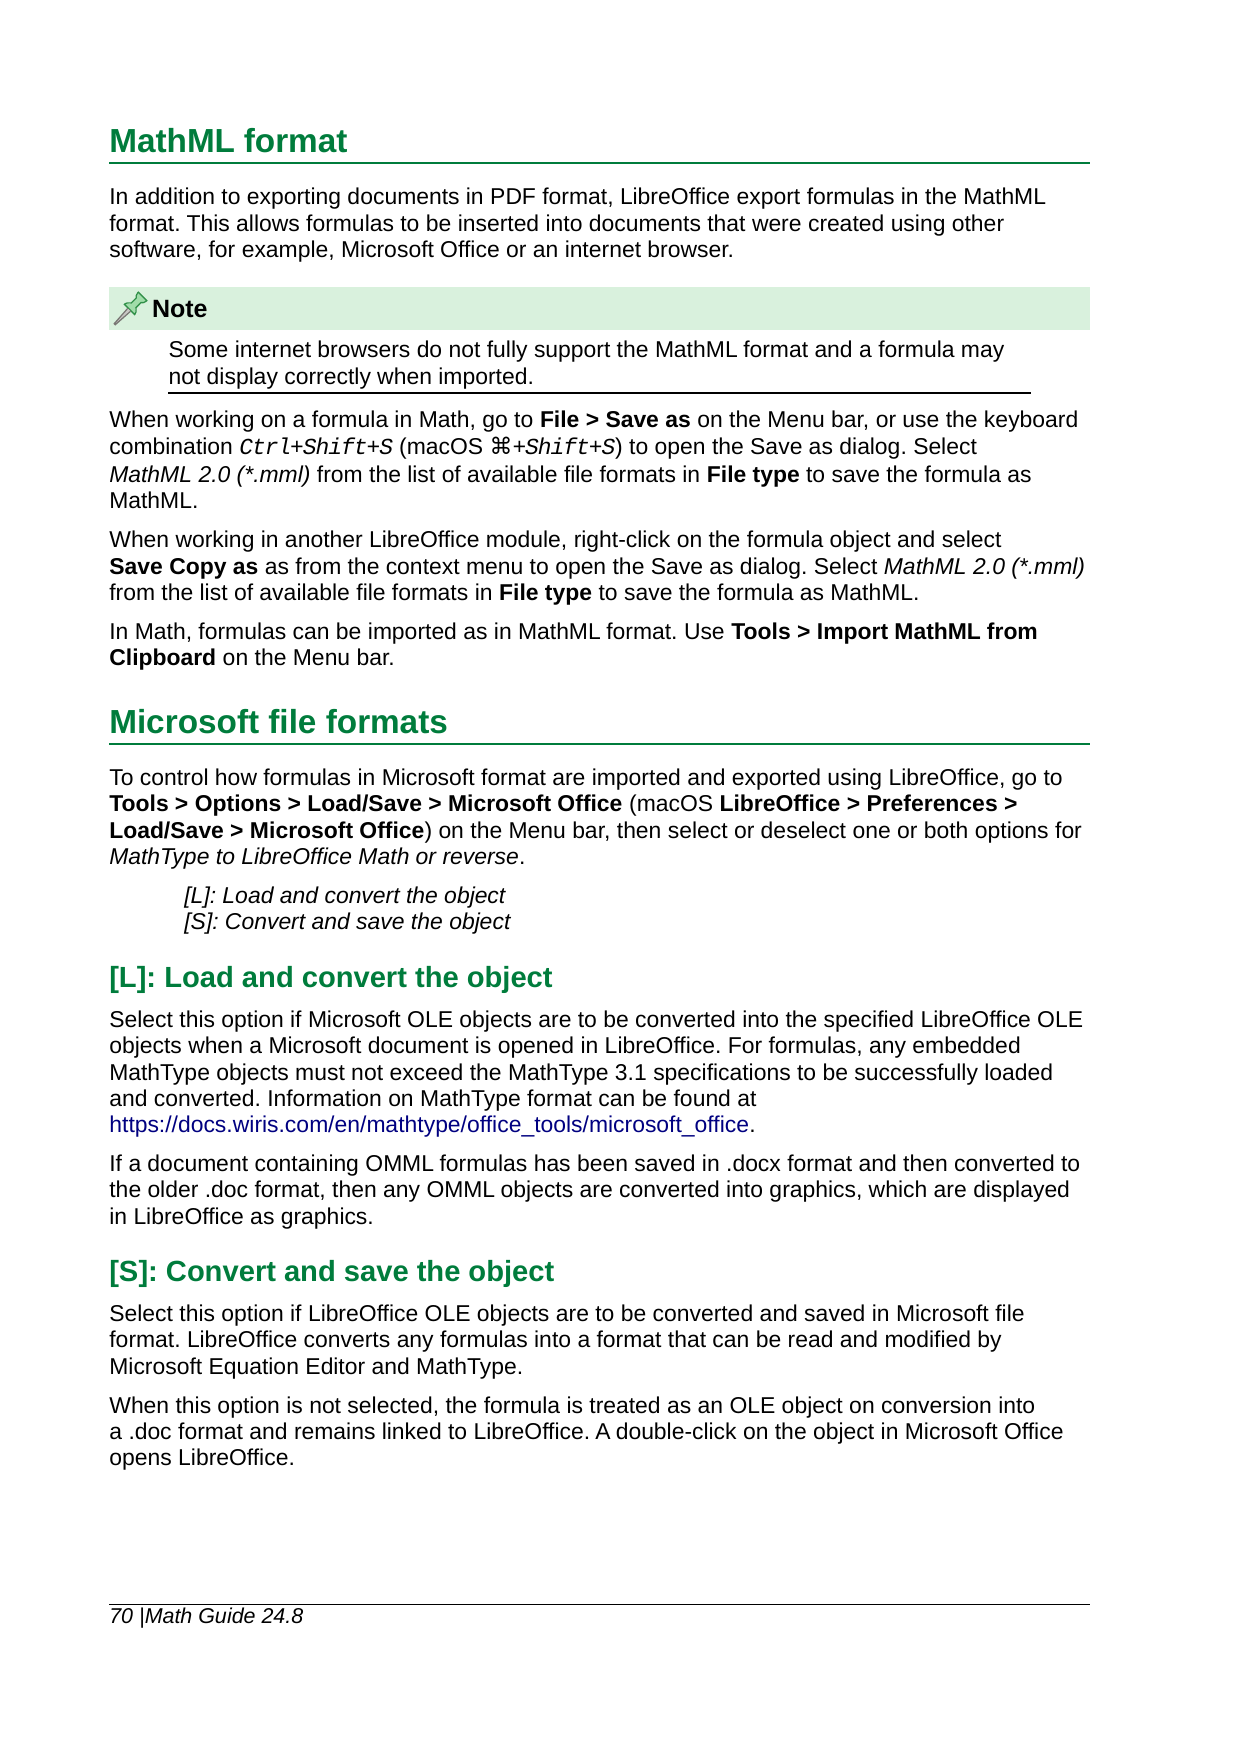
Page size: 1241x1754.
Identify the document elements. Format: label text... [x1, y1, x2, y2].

list [S]: Convert and save the object [184, 908, 1090, 935]
subtitle Note [109, 287, 1090, 330]
text Some internet browsers do not fully support the MathML format and a formula may not display correctly when imported. [168, 336, 1031, 392]
text Select this option if Microsoft OLE objects are to be converted into the specified LibreOffice OLE objects when a Microsoft document is opened in LibreOffice. For formulas, any embedded MathType objects must not exceed the MathType 3.1 specifications to be successfully loaded and converted. Information on MathType format can be found at https://docs.wiris.com/en/mathtype/office_tools/microsoft_office. [109, 1006, 1090, 1137]
text To control how formulas in Microsoft format are imported and exported using LibreOffice, go to Tools > Options > Load/Save > Microsoft Office (macOS LibreOffice > Preferences > Load/Save > Microsoft Office) on the Menu bar, then select or deselect one or both options for MathType to LibreOffice Math or reverse. [109, 764, 1090, 869]
text If a document containing OMML formulas has been saved in .docx format and then converted to the older .doc format, then any OMML objects are converted into graphics, which are displayed in LibreOffice as graphics. [109, 1150, 1090, 1229]
text In addition to exporting documents in PDF format, LibreOffice export formulas in the MathML format. This allows formulas to be inserted into documents that were created using other software, for example, Microsoft Office or an internet browser. [109, 183, 1090, 262]
subtitle [S]: Convert and save the object [109, 1254, 1090, 1288]
subtitle MathML format [109, 121, 1090, 162]
subtitle Microsoft file formats [109, 702, 1090, 743]
text When working in another LibreOffice module, right-click on the formula object and select Save Copy as as from the context menu to open the Save as dialog. Select MathML 2.0 (*.mml) from the list of available file formats in File type to save the formula as MathML. [109, 526, 1090, 605]
text When working on a formula in Math, go to File > Save as on the Menu bar, or use the keyboard combination Ctrl+Shift+S (macOS ⌘+Shift+S) to open the Save as dialog. Select MathML 2.0 (*.mml) from the list of available file formats in File type to save the formula as MathML. [109, 406, 1090, 514]
list [L]: Load and convert the object [184, 882, 1090, 908]
text In Math, formulas can be imported as in MathML format. Use Tools > Import MathML from Clipboard on the Menu bar. [109, 618, 1090, 671]
subtitle [L]: Load and convert the object [109, 960, 1090, 993]
text When this option is not selected, the formula is treated as an OLE object on conversion into a .doc format and remains linked to LibreOffice. A double-click on the object in Microsoft Office opens LibreOffice. [109, 1392, 1090, 1471]
text Select this option if LibreOffice OLE objects are to be converted and saved in Microsoft file format. LibreOffice converts any formulas into a format that can be read and modified by Microsoft Equation Editor and MathType. [109, 1300, 1090, 1379]
